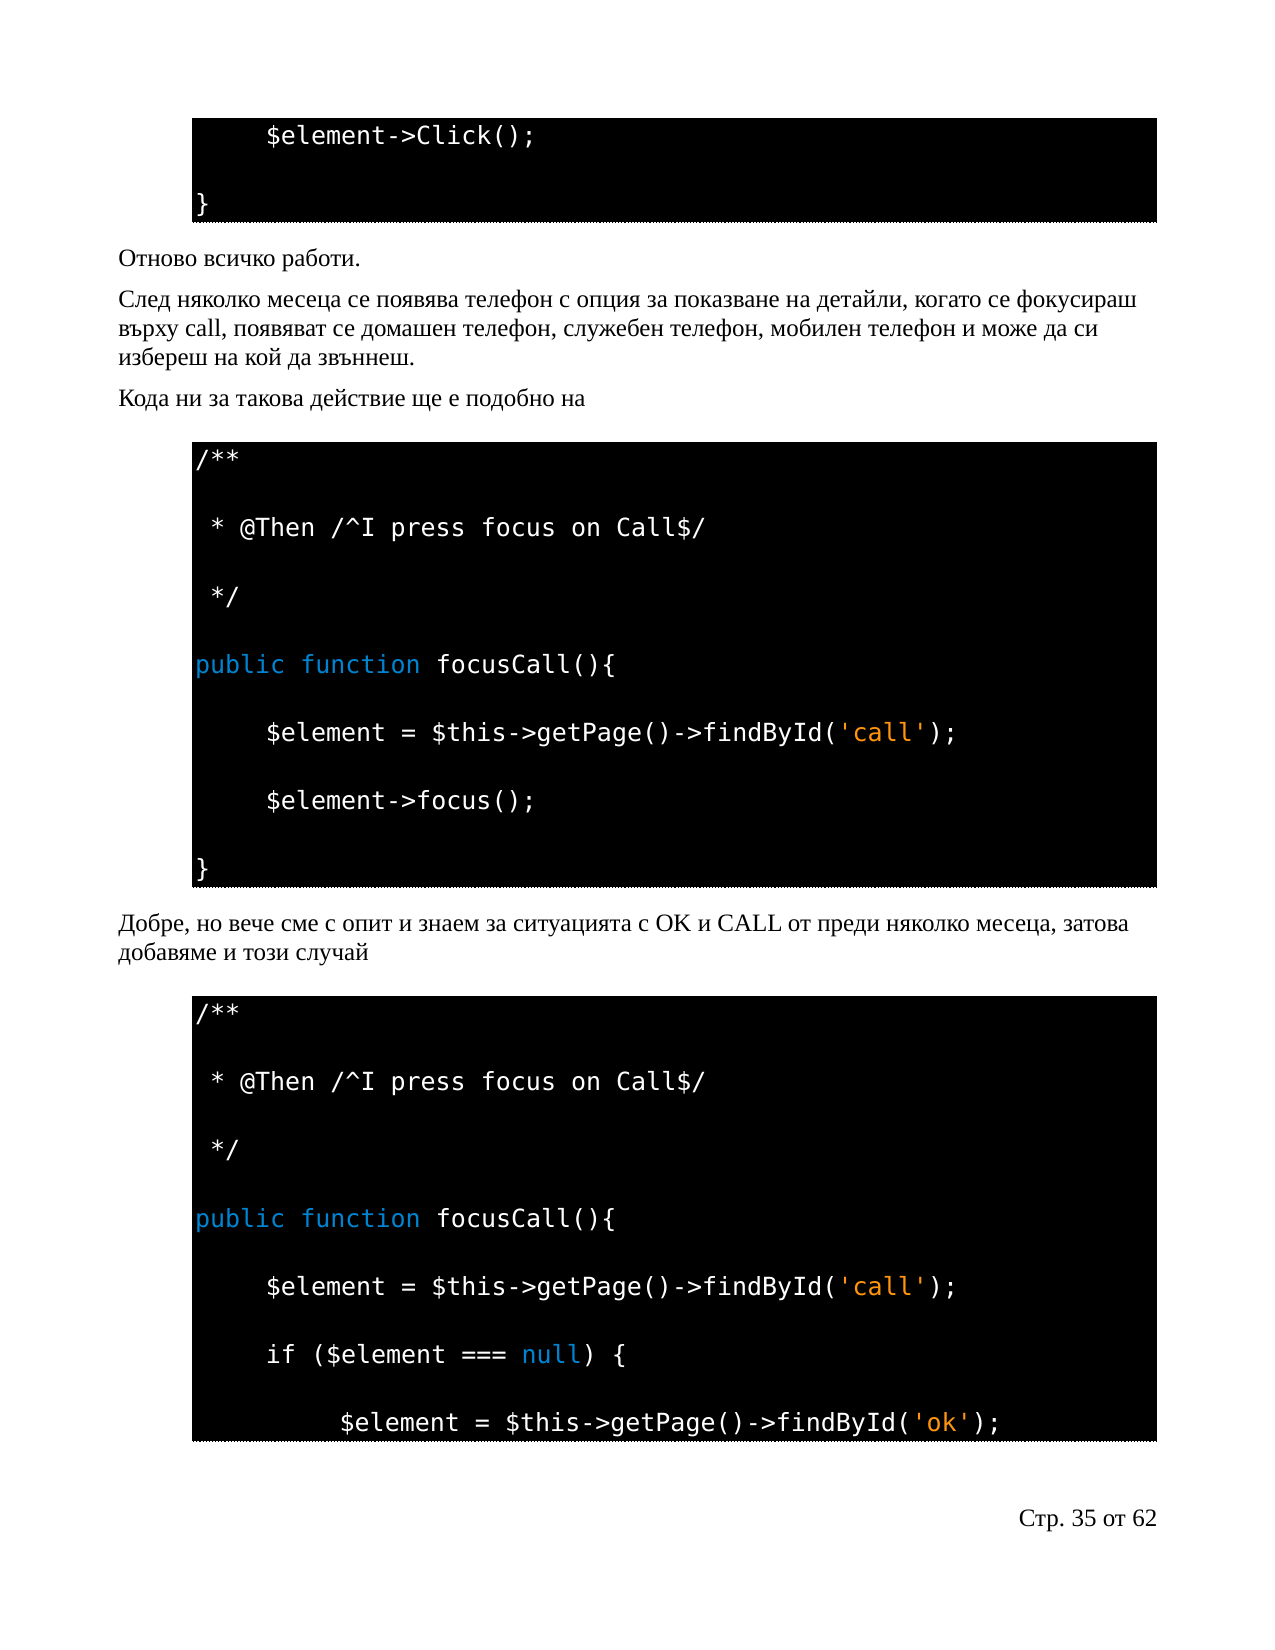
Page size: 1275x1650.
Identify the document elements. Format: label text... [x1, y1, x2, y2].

text /** [192, 442, 1157, 474]
text $element->focus(); [192, 783, 1157, 816]
text * @Then /^I press focus on Call$/ [192, 510, 1157, 543]
text * @Then /^I press focus on Call$/ [192, 1064, 1157, 1096]
text public function focusCall(){ [192, 1201, 1157, 1233]
text След няколко месеца се появява телефон с опция за показване на детайли, когато се фокусираш върху call, появяват се домашен телефон, служебен телефон, мобилен телефон и може да си избереш на кой да звъннеш. [118, 284, 1157, 370]
text $element = $this->getPage()->findById('ok'); [192, 1405, 1157, 1441]
text Отново всичко работи. [118, 243, 1157, 272]
text } [192, 186, 1157, 222]
text $element = $this->getPage()->findById('call'); [192, 715, 1157, 747]
text */ [192, 578, 1157, 611]
text Добре, но вече сме с опит и знаем за ситуацията с OK и CALL от преди няколко месеца, затова добавяме и този случай [118, 908, 1157, 965]
text $element = $this->getPage()->findById('call'); [192, 1269, 1157, 1301]
text Кода ни за такова действие ще е подобно на [118, 383, 1157, 412]
text if ($element === null) { [192, 1337, 1157, 1369]
text } [192, 851, 1157, 887]
text $element->Click(); [192, 118, 1157, 150]
text /** [192, 996, 1157, 1028]
text public function focusCall(){ [192, 647, 1157, 679]
text */ [192, 1132, 1157, 1165]
